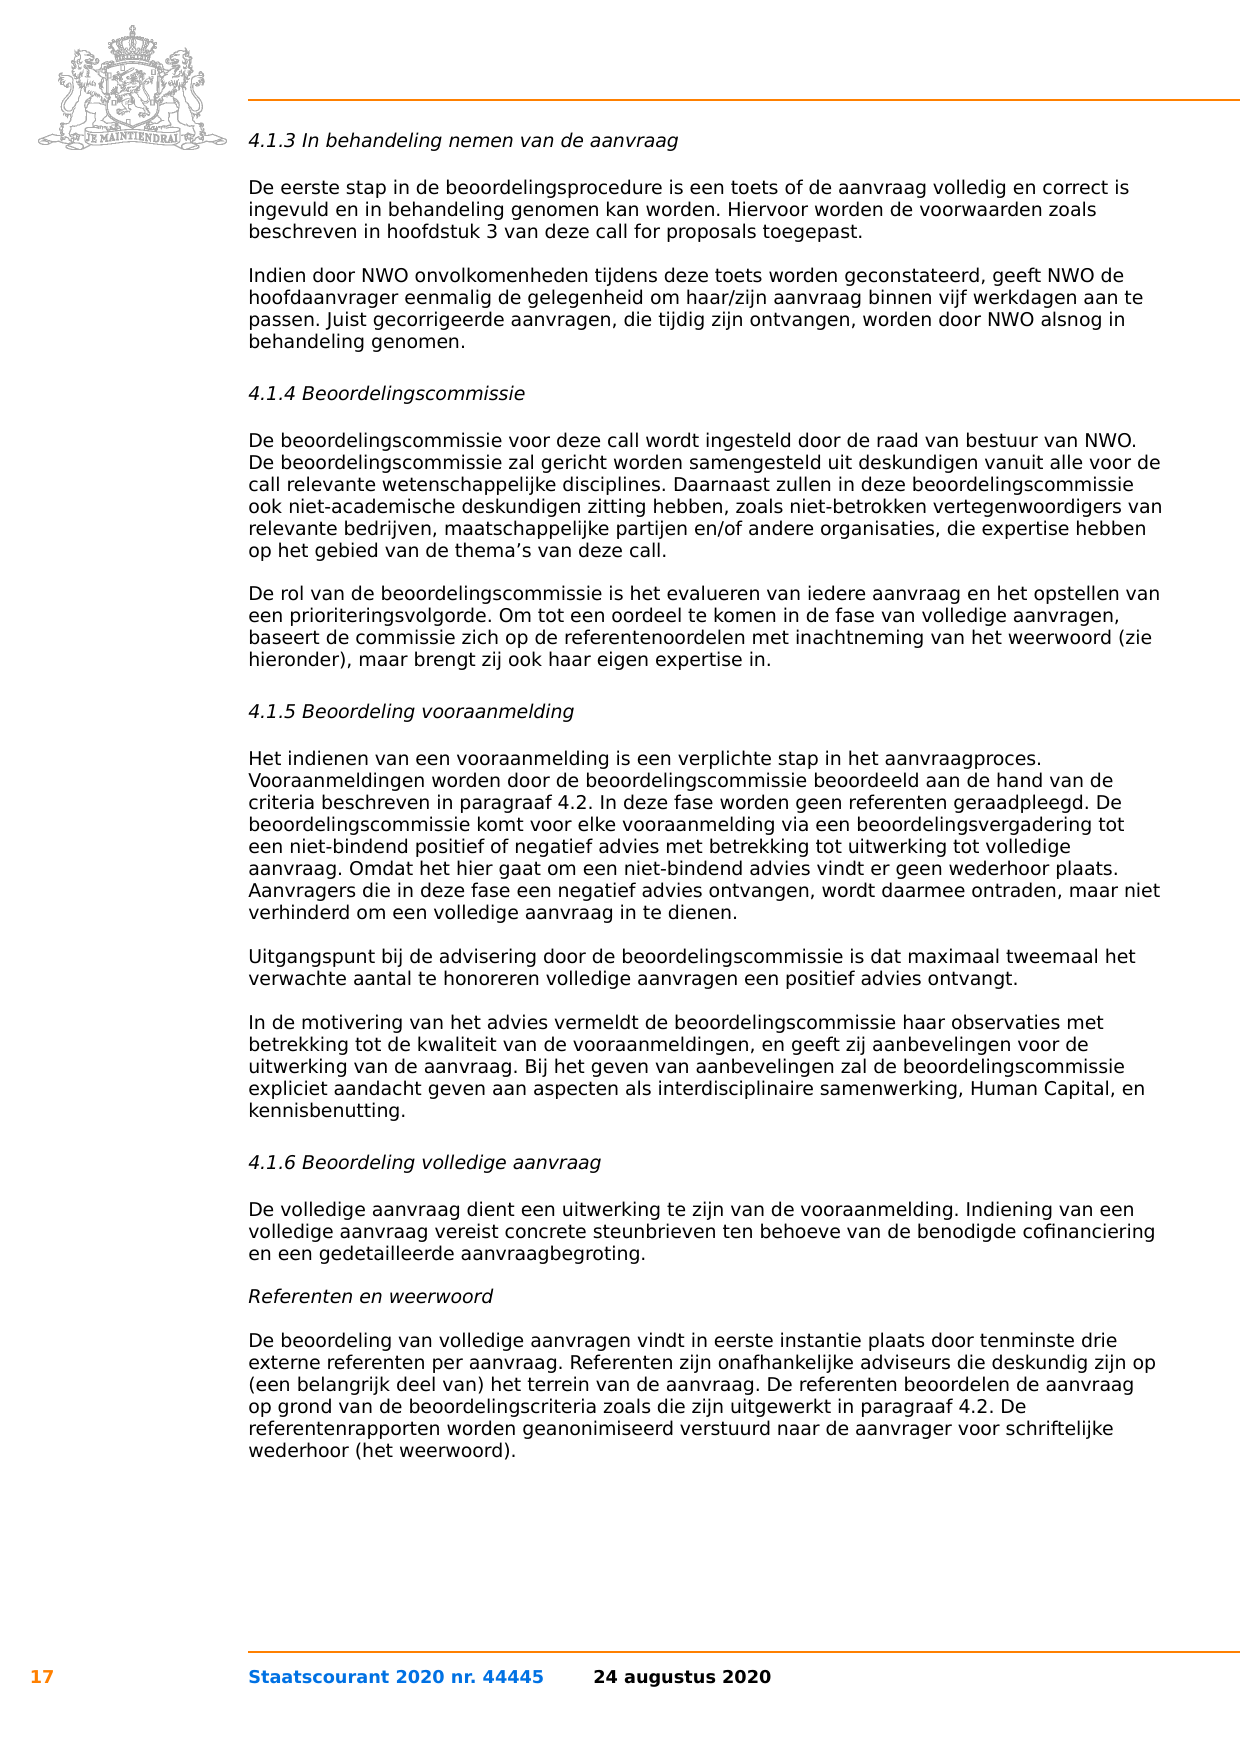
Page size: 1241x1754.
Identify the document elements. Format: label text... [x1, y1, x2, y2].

text Indien door NWO onvolkomenheden tijdens deze toets worden geconstateerd, geeft NWO de hoofdaanvrager eenmalig de gelegenheid om haar/zijn aanvraag binnen vijf werkdagen aan te passen. Juist gecorrigeerde aanvragen, die tijdig zijn ontvangen, worden door NWO alsnog in behandeling genomen. [248, 265, 1163, 353]
subtitle 4.1.6 Beoordeling volledige aanvraag [248, 1152, 1163, 1174]
text De beoordeling van volledige aanvragen vindt in eerste instantie plaats door tenminste drie externe referenten per aanvraag. Referenten zijn onafhankelijke adviseurs die deskundig zijn op (een belangrijk deel van) het terrein van de aanvraag. De referenten beoordelen de aanvraag op grond van de beoordelingscriteria zoals die zijn uitgewerkt in paragraaf 4.2. De referentenrapporten worden geanonimiseerd verstuurd naar de aanvrager voor schriftelijke wederhoor (het weerwoord). [248, 1330, 1163, 1462]
subtitle Referenten en weerwoord [248, 1286, 1163, 1308]
text De beoordelingscommissie voor deze call wordt ingesteld door de raad van bestuur van NWO. De beoordelingscommissie zal gericht worden samengesteld uit deskundigen vanuit alle voor de call relevante wetenschappelijke disciplines. Daarnaast zullen in deze beoordelingscommissie ook niet-academische deskundigen zitting hebben, zoals niet-betrokken vertegenwoordigers van relevante bedrijven, maatschappelijke partijen en/of andere organisaties, die expertise hebben op het gebied van de thema’s van deze call. [248, 429, 1163, 561]
text Het indienen van een vooraanmelding is een verplichte stap in het aanvraagproces. Vooraanmeldingen worden door de beoordelingscommissie beoordeeld aan de hand van de criteria beschreven in paragraaf 4.2. In deze fase worden geen referenten geraadpleegd. De beoordelingscommissie komt voor elke vooraanmelding via een beoordelingsvergadering tot een niet-bindend positief of negatief advies met betrekking tot uitwerking tot volledige aanvraag. Omdat het hier gaat om een niet-bindend advies vindt er geen wederhoor plaats. Aanvragers die in deze fase een negatief advies ontvangen, wordt daarmee ontraden, maar niet verhinderd om een volledige aanvraag in te dienen. [248, 748, 1163, 924]
picture [38, 25, 227, 150]
text In de motivering van het advies vermeldt de beoordelingscommissie haar observaties met betrekking tot de kwaliteit van de vooraanmeldingen, en geeft zij aanbevelingen voor de uitwerking van de aanvraag. Bij het geven van aanbevelingen zal de beoordelingscommissie expliciet aandacht geven aan aspecten als interdisciplinaire samenwerking, Human Capital, en kennisbenutting. [248, 1012, 1163, 1122]
subtitle 4.1.5 Beoordeling vooraanmelding [248, 701, 1163, 723]
subtitle 4.1.4 Beoordelingscommissie [248, 383, 1163, 404]
text De rol van de beoordelingscommissie is het evalueren van iedere aanvraag en het opstellen van een prioriteringsvolgorde. Om tot een oordeel te komen in de fase van volledige aanvragen, baseert de commissie zich op de referentenoordelen met inachtneming van het weerwoord (zie hieronder), maar brengt zij ook haar eigen expertise in. [248, 583, 1163, 671]
text De eerste stap in de beoordelingsprocedure is een toets of de aanvraag volledig en correct is ingevuld en in behandeling genomen kan worden. Hiervoor worden de voorwaarden zoals beschreven in hoofdstuk 3 van deze call for proposals toegepast. [248, 177, 1163, 243]
text Uitgangspunt bij de advisering door de beoordelingscommissie is dat maximaal tweemaal het verwachte aantal te honoreren volledige aanvragen een positief advies ontvangt. [248, 946, 1163, 990]
text De volledige aanvraag dient een uitwerking te zijn van de vooraanmelding. Indiening van een volledige aanvraag vereist concrete steunbrieven ten behoeve van de benodigde cofinanciering en een gedetailleerde aanvraagbegroting. [248, 1199, 1163, 1264]
subtitle 4.1.3 In behandeling nemen van de aanvraag [248, 130, 1163, 152]
